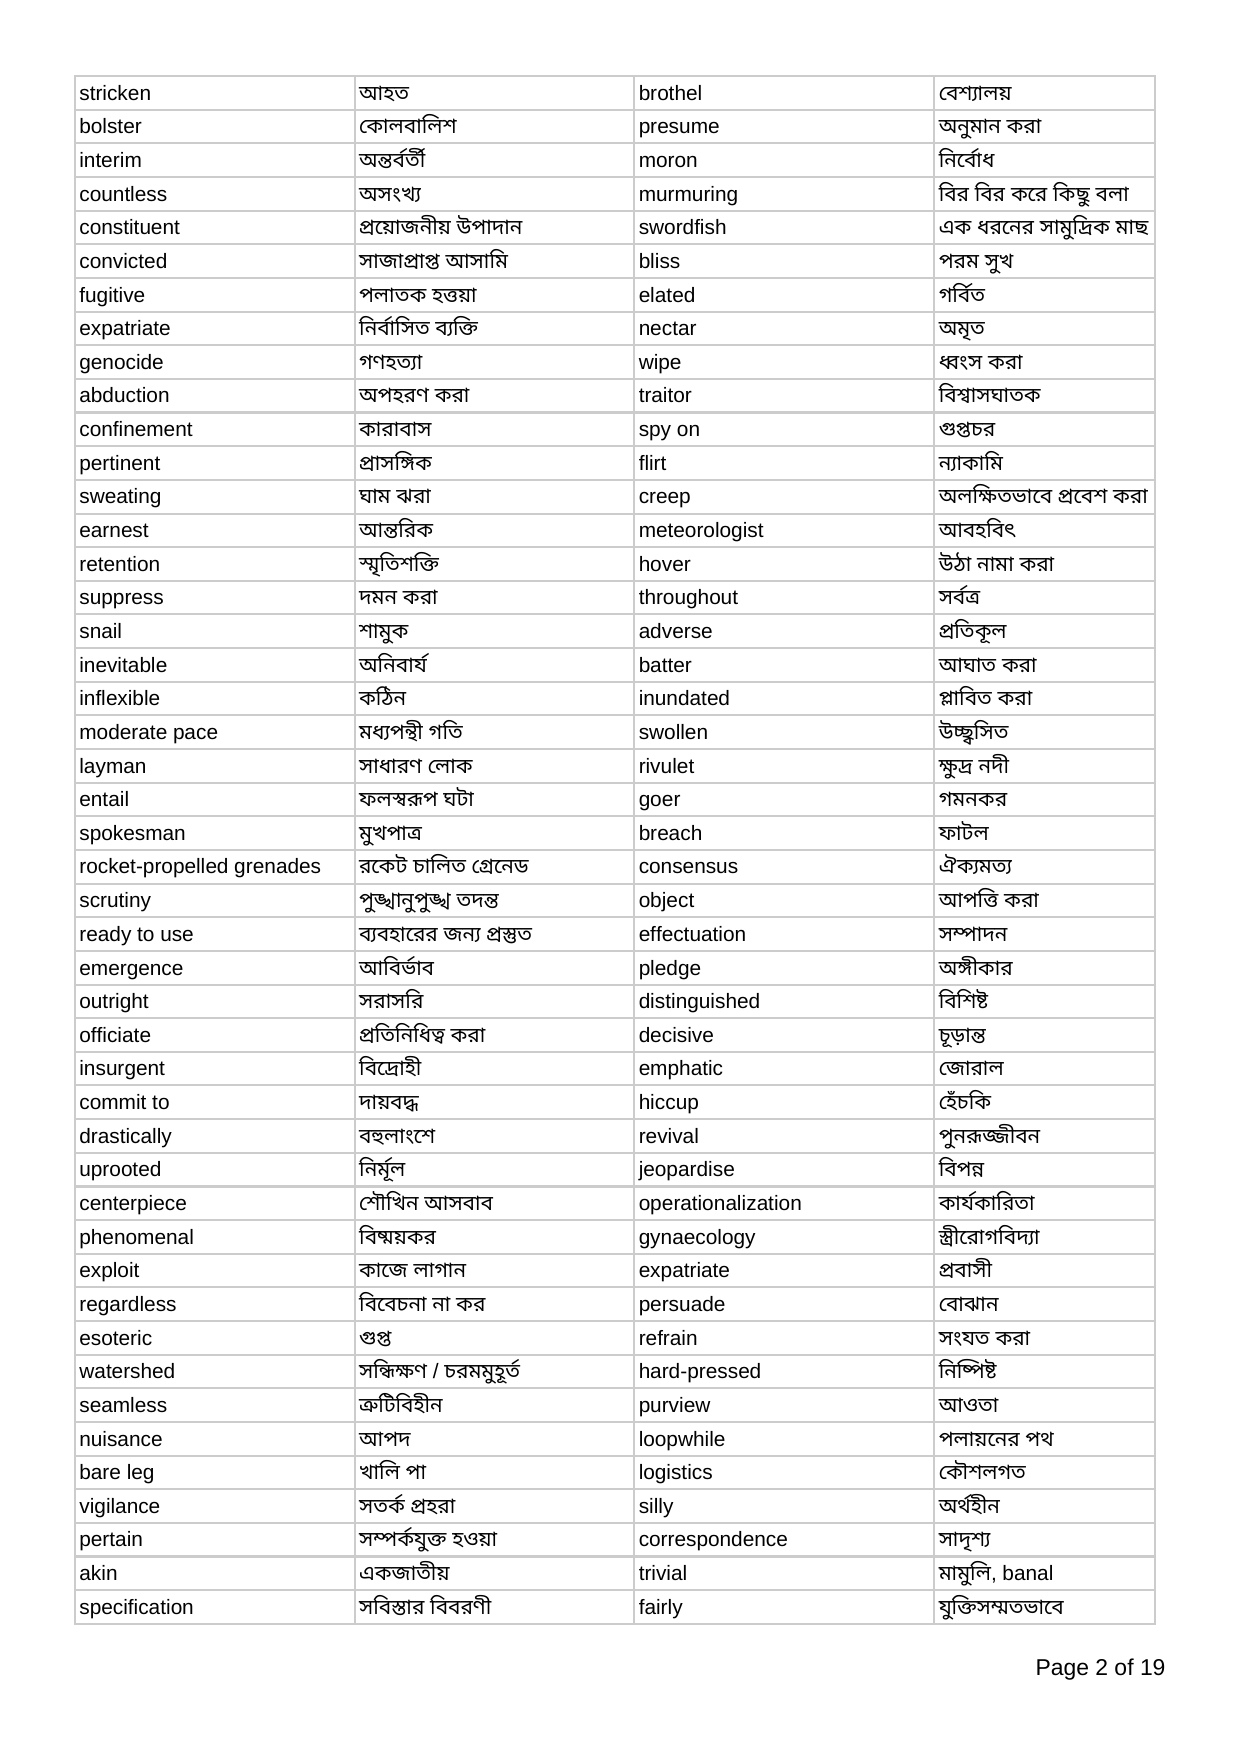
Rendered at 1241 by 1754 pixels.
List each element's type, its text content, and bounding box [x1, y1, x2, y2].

table_cell ক্ষুদ্র নদী [935, 750, 1154, 782]
table_cell convicted [76, 245, 354, 277]
table_cell nuisance [76, 1423, 354, 1454]
table_cell পুনরূজ্জীবন [935, 1120, 1154, 1152]
table_cell ফলস্বরূপ ঘটা [356, 784, 633, 815]
table_cell আবহবিৎ [935, 515, 1154, 546]
table_cell আহত [356, 77, 633, 109]
table_cell adverse [635, 615, 933, 647]
table_cell officiate [76, 1019, 354, 1051]
table_cell emergence [76, 952, 354, 983]
table_cell centerpiece [76, 1188, 354, 1219]
table_cell logistics [635, 1457, 933, 1488]
table_cell আপদ [356, 1423, 633, 1454]
table_cell অমৃত [935, 313, 1154, 344]
table_cell retention [76, 548, 354, 580]
table_cell সরাসরি [356, 986, 633, 1017]
table_cell batter [635, 649, 933, 681]
table_cell ধ্বংস করা [935, 346, 1154, 378]
table_cell চূড়ান্ত [935, 1019, 1154, 1051]
table_cell সাধারণ লোক [356, 750, 633, 782]
table_cell meteorologist [635, 515, 933, 546]
table_cell গর্বিত [935, 279, 1154, 311]
table_cell spy on [635, 414, 933, 445]
table_cell confinement [76, 414, 354, 445]
table_cell gynaecology [635, 1221, 933, 1253]
table_cell snail [76, 615, 354, 647]
table_cell রকেট চালিত গ্রেনেড [356, 851, 633, 882]
table_cell loopwhile [635, 1423, 933, 1454]
table_cell flirt [635, 447, 933, 479]
table_cell নির্বোধ [935, 144, 1154, 176]
table_cell earnest [76, 515, 354, 546]
table_cell স্ত্রীরোগবিদ্যা [935, 1221, 1154, 1253]
table_cell বিবেচনা না কর [356, 1288, 633, 1320]
table_cell goer [635, 784, 933, 815]
table_cell সর্বত্র [935, 582, 1154, 613]
table_cell আওতা [935, 1389, 1154, 1421]
table_cell একজাতীয় [356, 1558, 633, 1589]
table_cell uprooted [76, 1154, 354, 1185]
table_cell সম্পর্কযুক্ত হওয়া [356, 1524, 633, 1555]
table_cell কাজে লাগান [356, 1255, 633, 1286]
table_cell fairly [635, 1591, 933, 1623]
table_cell bliss [635, 245, 933, 277]
table_cell constituent [76, 212, 354, 243]
table_cell মামুলি, banal [935, 1558, 1154, 1589]
table_cell ন্যাকামি [935, 447, 1154, 479]
table_cell vigilance [76, 1490, 354, 1522]
table_cell silly [635, 1490, 933, 1522]
table_cell মুখপাত্র [356, 817, 633, 849]
table_cell akin [76, 1558, 354, 1589]
table_cell পলায়নের পথ [935, 1423, 1154, 1454]
table_cell সন্ধিক্ষণ / চরমমুহূর্ত [356, 1356, 633, 1387]
table_cell decisive [635, 1019, 933, 1051]
table_cell correspondence [635, 1524, 933, 1555]
table_cell pledge [635, 952, 933, 983]
table_cell phenomenal [76, 1221, 354, 1253]
table_cell উচ্ছ্বসিত [935, 716, 1154, 748]
table_cell watershed [76, 1356, 354, 1387]
table_cell ব্যবহারের জন্য প্রস্তুত [356, 918, 633, 950]
table_cell প্লাবিত করা [935, 683, 1154, 714]
table_cell নির্মূল [356, 1154, 633, 1185]
table_cell আবির্ভাব [356, 952, 633, 983]
table_cell বহুলাংশে [356, 1120, 633, 1152]
table_cell abduction [76, 380, 354, 411]
table_cell ফাটল [935, 817, 1154, 849]
table_cell genocide [76, 346, 354, 378]
table_cell প্রাসঙ্গিক [356, 447, 633, 479]
table_cell সতর্ক প্রহরা [356, 1490, 633, 1522]
table_cell সাদৃশ্য [935, 1524, 1154, 1555]
table_cell বিষ্ময়কর [356, 1221, 633, 1253]
table_cell distinguished [635, 986, 933, 1017]
table_cell আপত্তি করা [935, 885, 1154, 916]
table_cell দায়বদ্ধ [356, 1086, 633, 1118]
table_cell suppress [76, 582, 354, 613]
table_cell outright [76, 986, 354, 1017]
table_cell swollen [635, 716, 933, 748]
table_cell গণহত্যা [356, 346, 633, 378]
table_cell seamless [76, 1389, 354, 1421]
table_cell মধ্যপন্থী গতি [356, 716, 633, 748]
table_cell specification [76, 1591, 354, 1623]
table_cell নির্বাসিত ব্যক্তি [356, 313, 633, 344]
table_cell effectuation [635, 918, 933, 950]
table_cell জোরাল [935, 1053, 1154, 1084]
table_cell বিপন্ন [935, 1154, 1154, 1185]
table_cell কারাবাস [356, 414, 633, 445]
table_cell অপহরণ করা [356, 380, 633, 411]
table_cell esoteric [76, 1322, 354, 1353]
table_cell persuade [635, 1288, 933, 1320]
table_cell object [635, 885, 933, 916]
table_cell wipe [635, 346, 933, 378]
table_cell ready to use [76, 918, 354, 950]
table_cell সংযত করা [935, 1322, 1154, 1353]
table_cell অনিবার্য [356, 649, 633, 681]
table_cell trivial [635, 1558, 933, 1589]
table_cell দমন করা [356, 582, 633, 613]
table_cell শামুক [356, 615, 633, 647]
table_cell যুক্তিসম্মতভাবে [935, 1591, 1154, 1623]
table_cell layman [76, 750, 354, 782]
table_cell countless [76, 178, 354, 209]
table_cell pertain [76, 1524, 354, 1555]
table_cell entail [76, 784, 354, 815]
table_cell অন্তর্বর্তী [356, 144, 633, 176]
table_cell regardless [76, 1288, 354, 1320]
table_cell পলাতক হত্তয়া [356, 279, 633, 311]
table_cell bare leg [76, 1457, 354, 1488]
table_cell স্মৃতিশক্তি [356, 548, 633, 580]
table_cell exploit [76, 1255, 354, 1286]
table_cell ঐক্যমত্য [935, 851, 1154, 882]
table_cell fugitive [76, 279, 354, 311]
table_cell গুপ্ত [356, 1322, 633, 1353]
table_cell খালি পা [356, 1457, 633, 1488]
table_cell inundated [635, 683, 933, 714]
table_cell scrutiny [76, 885, 354, 916]
table_cell hard-pressed [635, 1356, 933, 1387]
table_cell প্রয়োজনীয় উপাদান [356, 212, 633, 243]
table_cell rocket-propelled grenades [76, 851, 354, 882]
table_cell পরম সুখ [935, 245, 1154, 277]
table_cell বিদ্রোহী [356, 1053, 633, 1084]
table_cell কৌশলগত [935, 1457, 1154, 1488]
table_cell সবিস্তার বিবরণী [356, 1591, 633, 1623]
table_cell বেশ্যালয় [935, 77, 1154, 109]
table_cell কঠিন [356, 683, 633, 714]
table_cell অঙ্গীকার [935, 952, 1154, 983]
table_cell অনুমান করা [935, 111, 1154, 142]
table_cell drastically [76, 1120, 354, 1152]
table_cell swordfish [635, 212, 933, 243]
table_cell শৌখিন আসবাব [356, 1188, 633, 1219]
table_cell insurgent [76, 1053, 354, 1084]
table_cell brothel [635, 77, 933, 109]
table_cell elated [635, 279, 933, 311]
table_cell hiccup [635, 1086, 933, 1118]
table_cell sweating [76, 481, 354, 512]
table_cell কার্যকারিতা [935, 1188, 1154, 1219]
table_cell expatriate [635, 1255, 933, 1286]
table_cell moron [635, 144, 933, 176]
table_cell commit to [76, 1086, 354, 1118]
table_cell pertinent [76, 447, 354, 479]
table_cell প্রতিনিধিত্ব করা [356, 1019, 633, 1051]
table_cell সম্পাদন [935, 918, 1154, 950]
table_cell rivulet [635, 750, 933, 782]
table_cell অর্থহীন [935, 1490, 1154, 1522]
table_cell operationalization [635, 1188, 933, 1219]
table_cell throughout [635, 582, 933, 613]
table_cell emphatic [635, 1053, 933, 1084]
table_cell পুঙ্খানুপুঙ্খ তদন্ত [356, 885, 633, 916]
table_cell ঘাম ঝরা [356, 481, 633, 512]
table_cell উঠা নামা করা [935, 548, 1154, 580]
table_cell spokesman [76, 817, 354, 849]
table_cell refrain [635, 1322, 933, 1353]
table_cell inflexible [76, 683, 354, 714]
table_cell গমনকর [935, 784, 1154, 815]
table_cell বোঝান [935, 1288, 1154, 1320]
table_cell breach [635, 817, 933, 849]
table_cell moderate pace [76, 716, 354, 748]
table_cell অসংখ্য [356, 178, 633, 209]
table_cell interim [76, 144, 354, 176]
table_cell jeopardise [635, 1154, 933, 1185]
table_cell expatriate [76, 313, 354, 344]
table_cell hover [635, 548, 933, 580]
table_cell purview [635, 1389, 933, 1421]
table_cell নিষ্পিষ্ট [935, 1356, 1154, 1387]
table_cell ত্রুটিবিহীন [356, 1389, 633, 1421]
table_cell nectar [635, 313, 933, 344]
table_cell bolster [76, 111, 354, 142]
table_cell এক ধরনের সামুদ্রিক মাছ [935, 212, 1154, 243]
table_cell revival [635, 1120, 933, 1152]
table_cell আঘাত করা [935, 649, 1154, 681]
table_cell আন্তরিক [356, 515, 633, 546]
table_cell creep [635, 481, 933, 512]
table_cell presume [635, 111, 933, 142]
table_cell কোলবালিশ [356, 111, 633, 142]
table_cell inevitable [76, 649, 354, 681]
table_cell প্রবাসী [935, 1255, 1154, 1286]
table_cell traitor [635, 380, 933, 411]
table_cell বিশ্বাসঘাতক [935, 380, 1154, 411]
table_cell consensus [635, 851, 933, 882]
table_cell গুপ্তচর [935, 414, 1154, 445]
table_cell হেঁচকি [935, 1086, 1154, 1118]
table_cell murmuring [635, 178, 933, 209]
table_cell বিশিষ্ট [935, 986, 1154, 1017]
table_cell বির বির করে কিছু বলা [935, 178, 1154, 209]
table_cell অলক্ষিতভাবে প্রবেশ করা [935, 481, 1154, 512]
table_cell stricken [76, 77, 354, 109]
table_cell সাজাপ্রাপ্ত আসামি [356, 245, 633, 277]
table_cell প্রতিকূল [935, 615, 1154, 647]
